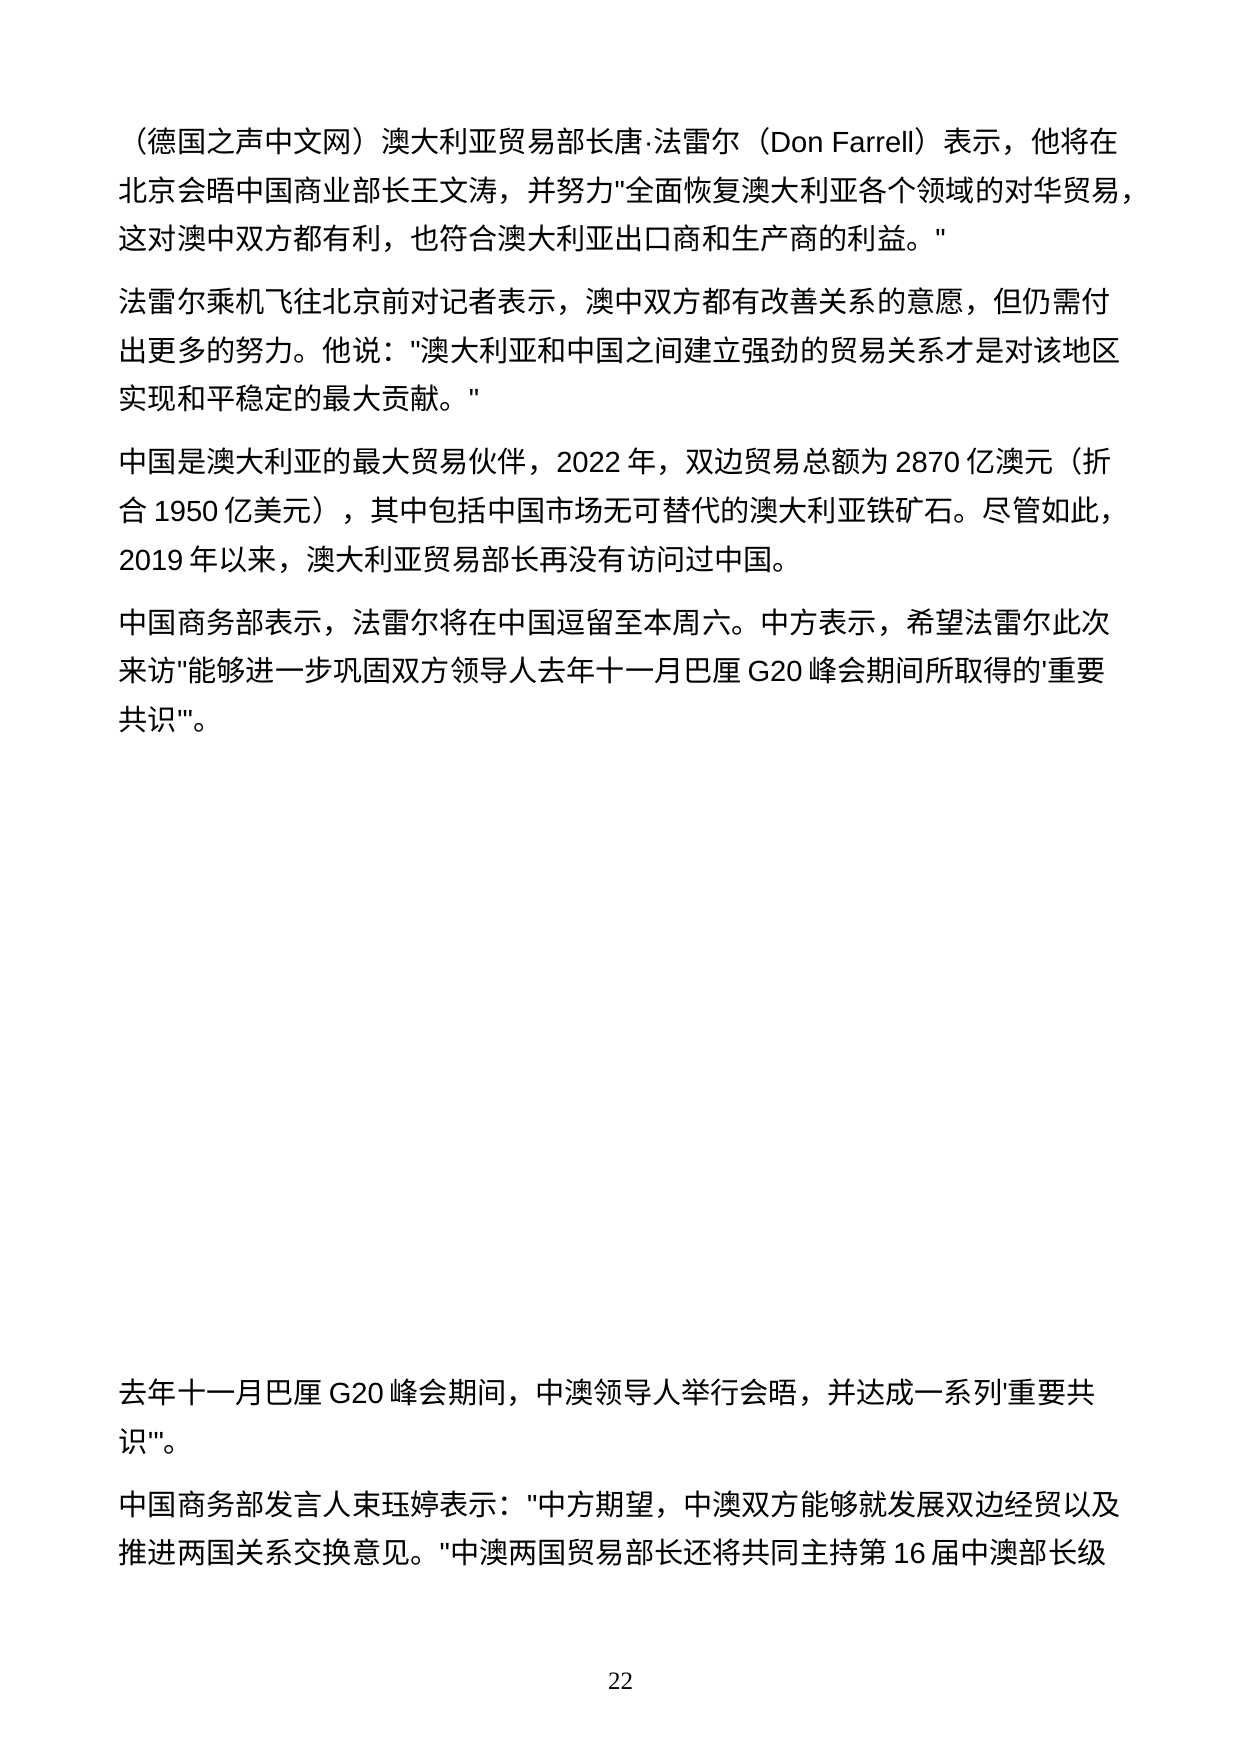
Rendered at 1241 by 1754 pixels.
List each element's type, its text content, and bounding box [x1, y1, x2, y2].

text （德国之声中文网）澳大利亚贸易部长唐·法雷尔（Don Farrell）表示，他将在北京会晤中国商业部长王文涛，并努力"全面恢复澳大利亚各个领域的对华贸易，这对澳中双方都有利，也符合澳大利亚出口商和生产商的利益。" [118, 118, 1122, 258]
text 法雷尔乘机飞往北京前对记者表示，澳中双方都有改善关系的意愿，但仍需付出更多的努力。他说："澳大利亚和中国之间建立强劲的贸易关系才是对该地区实现和平稳定的最大贡献。" [118, 279, 1122, 418]
text 中国商务部表示，法雷尔将在中国逗留至本周六。中方表示，希望法雷尔此次来访"能够进一步巩固双方领导人去年十一月巴厘G20峰会期间所取得的'重要共识'"。 [118, 599, 1122, 738]
text 中国商务部发言人束珏婷表示："中方期望，中澳双方能够就发展双边经贸以及推进两国关系交换意见。"中澳两国贸易部长还将共同主持第16届中澳部长级 [118, 1481, 1122, 1572]
text 去年十一月巴厘G20峰会期间，中澳领导人举行会晤，并达成一系列'重要共识'"。 [118, 1369, 1122, 1460]
text 中国是澳大利亚的最大贸易伙伴，2022年，双边贸易总额为2870亿澳元（折合1950亿美元），其中包括中国市场无可替代的澳大利亚铁矿石。尽管如此，2019年以来，澳大利亚贸易部长再没有访问过中国。 [118, 439, 1122, 578]
